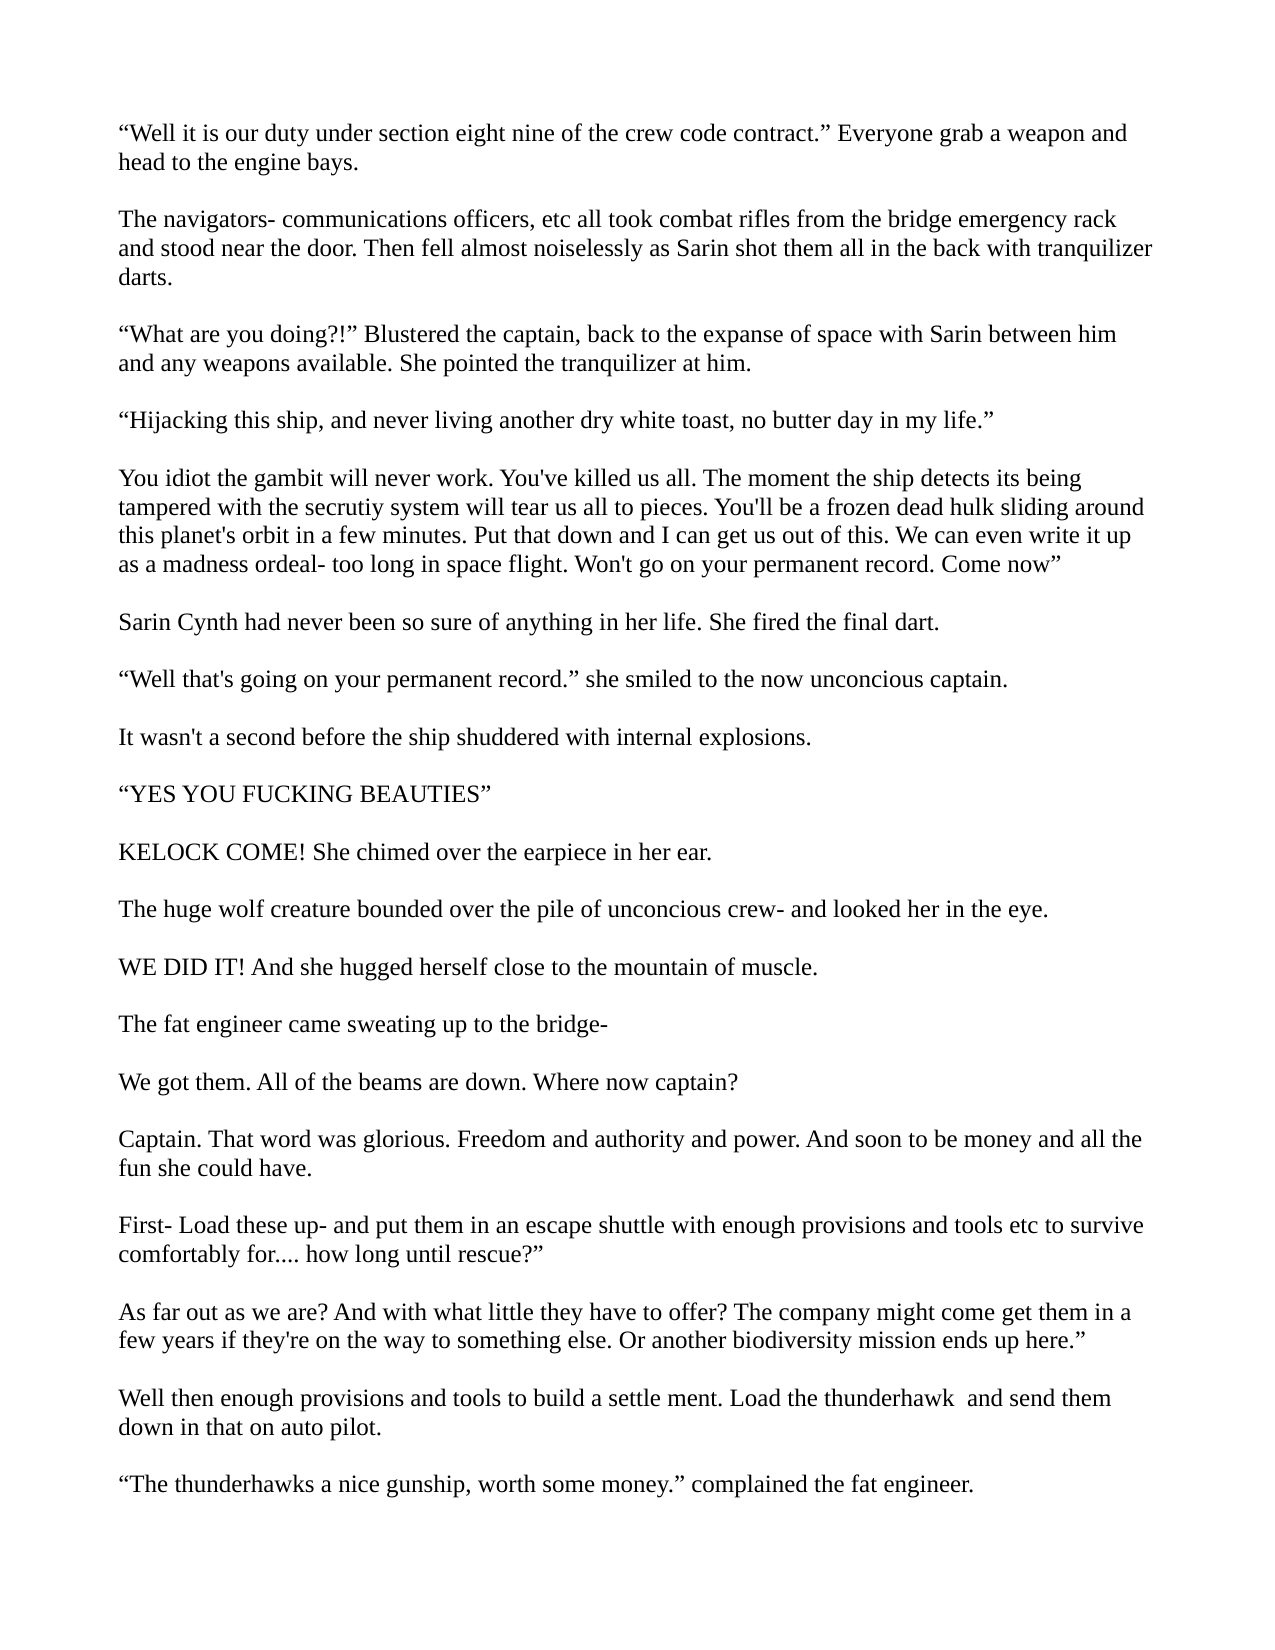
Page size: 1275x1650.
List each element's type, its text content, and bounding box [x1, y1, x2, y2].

text “What are you doing?!” Blustered the captain, back to the expanse of space with Sarin between him and any weapons available. She pointed the tranquilizer at him. “Hijacking this ship, and never living another dry white toast, no butter day in my life.” [118, 319, 1157, 434]
text Sarin Cynth had never been so sure of anything in her life. She fired the final dart. [118, 607, 1157, 636]
text WE DID IT! And she hugged herself close to the mountain of muscle. [118, 952, 1157, 981]
text “Well it is our duty under section eight nine of the crew code contract.” Everyone grab a weapon and head to the engine bays. [118, 118, 1157, 176]
text We got them. All of the beams are down. Where now captain? Captain. That word was glorious. Freedom and authority and power. And soon to be money and all the fun she could have. [118, 1067, 1157, 1182]
text “YES YOU FUCKING BEAUTIES” [118, 779, 1157, 808]
text The fat engineer came sweating up to the bridge- [118, 1009, 1157, 1038]
text It wasn't a second before the ship shuddered with internal explosions. [118, 722, 1157, 751]
text You idiot the gambit will never work. You've killed us all. The moment the ship detects its being tampered with the secrutiy system will tear us all to pieces. You'll be a frozen dead hulk sliding around this planet's orbit in a few minutes. Put that down and I can get us out of this. We can even write it up as a madness ordeal- too long in space flight. Won't go on your permanent record. Come now” [118, 463, 1157, 578]
text First- Load these up- and put them in an escape shuttle with enough provisions and tools etc to survive comfortably for.... how long until rescue?” As far out as we are? And with what little they have to offer? The company might come get them in a few years if they're on the way to something else. Or another biodiversity mission ends up here.” Well then enough provisions and tools to build a settle ment. Load the thunderhawk and send them down in that on auto pilot. [118, 1211, 1157, 1441]
text “Well that's going on your permanent record.” she smiled to the now unconcious captain. [118, 664, 1157, 693]
text “The thunderhawks a nice gunship, worth some money.” complained the fat engineer. [118, 1469, 1157, 1498]
text The navigators- communications officers, etc all took combat rifles from the bridge emergency rack and stood near the door. Then fell almost noiselessly as Sarin shot them all in the back with tranquilizer darts. [118, 204, 1157, 291]
text The huge wolf creature bounded over the pile of unconcious crew- and looked her in the eye. [118, 894, 1157, 923]
text KELOCK COME! She chimed over the earpiece in her ear. [118, 837, 1157, 866]
